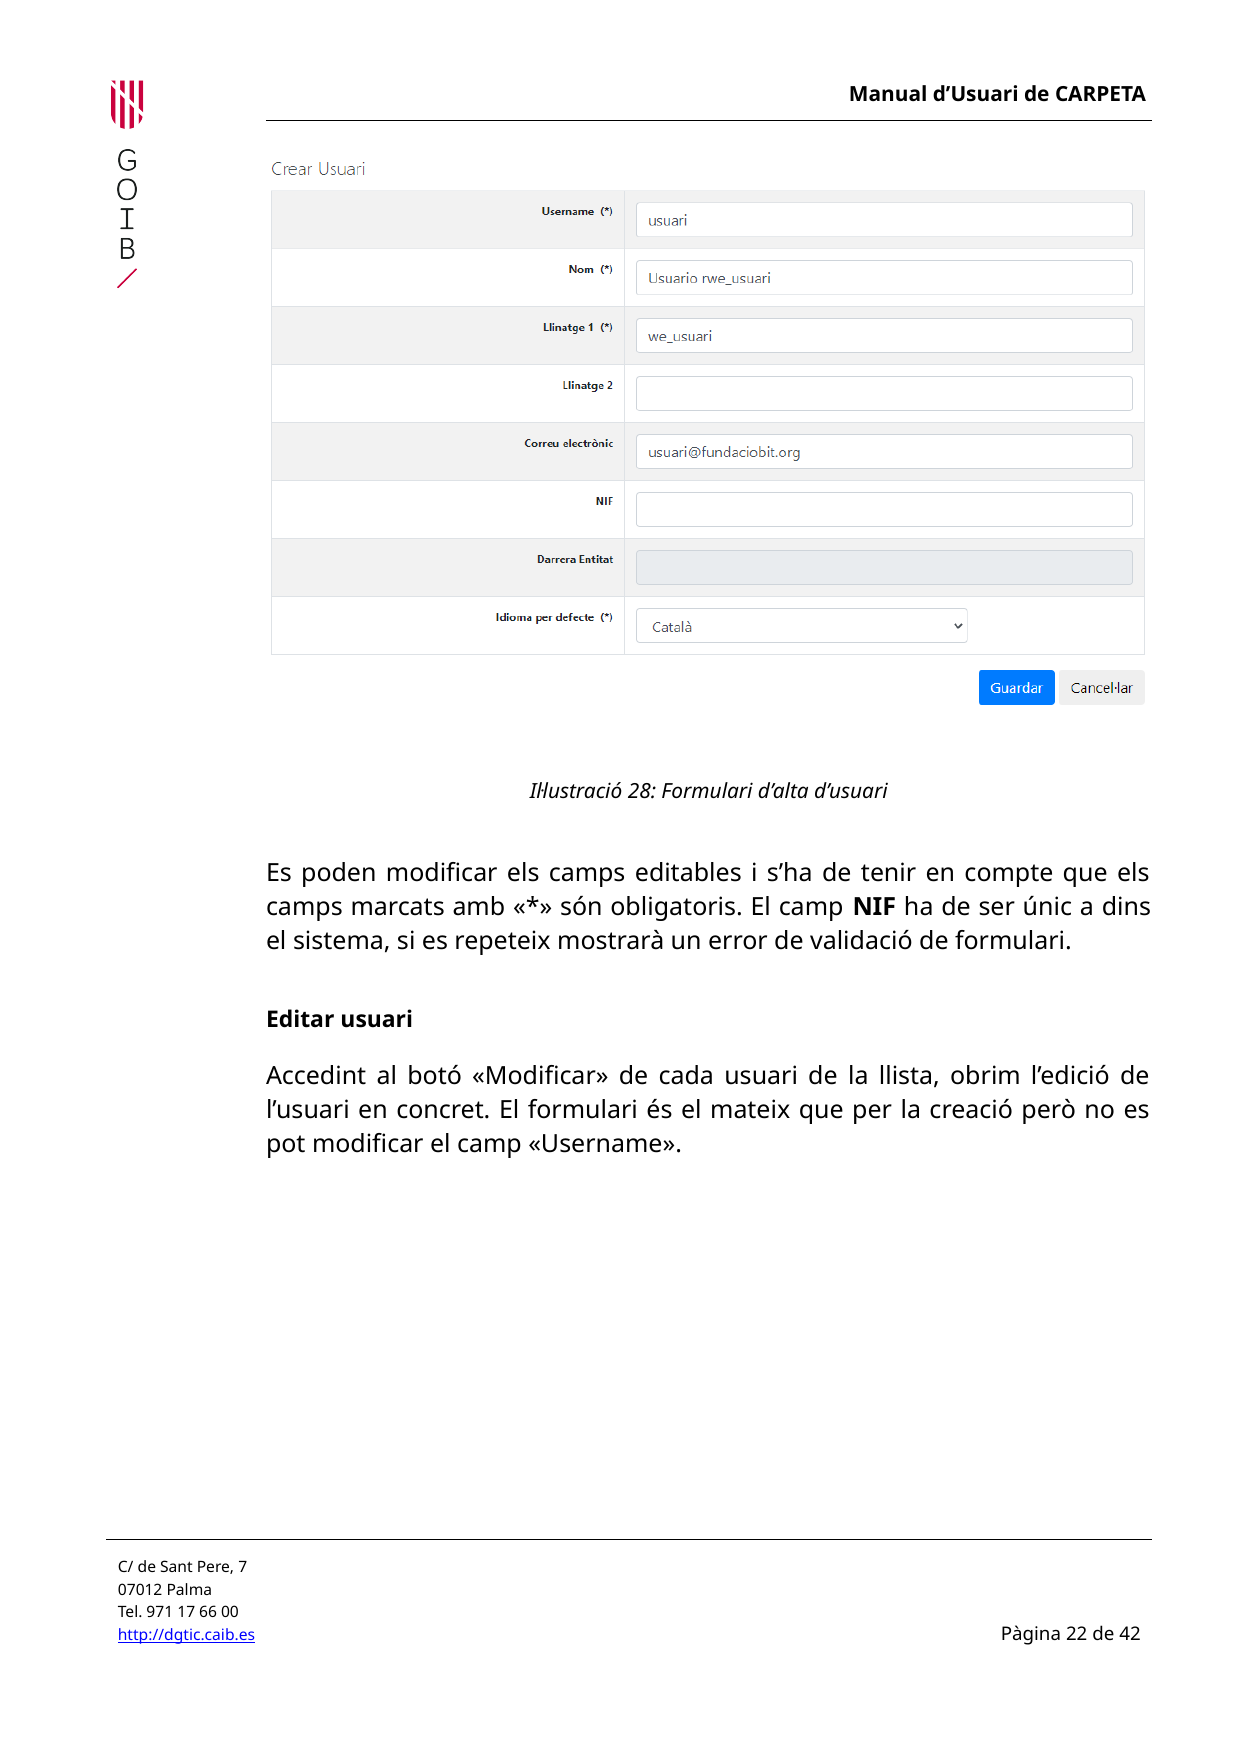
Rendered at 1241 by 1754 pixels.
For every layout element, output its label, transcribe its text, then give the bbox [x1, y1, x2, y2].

picture [82, 57, 172, 319]
list Editar usuari [266, 1003, 1152, 1034]
list Accedint al botó «Modificar» de cada usuari de la llista, obrim l’edició de l’usuari en concret. El formulari és el mateix que per la creació però no es pot modificar el camp «Username». [266, 1058, 1152, 1160]
picture [265, 156, 1152, 709]
text Es poden modificar els camps editables i s’ha de tenir en compte que els camps marcats amb «*» són obligatoris. El camp NIF ha de ser únic a dins el sistema, si es repeteix mostrarà un error de validació de formulari. [266, 855, 1152, 957]
text Il·lustració 28: Formulari d’alta d’usuari [266, 776, 1152, 805]
